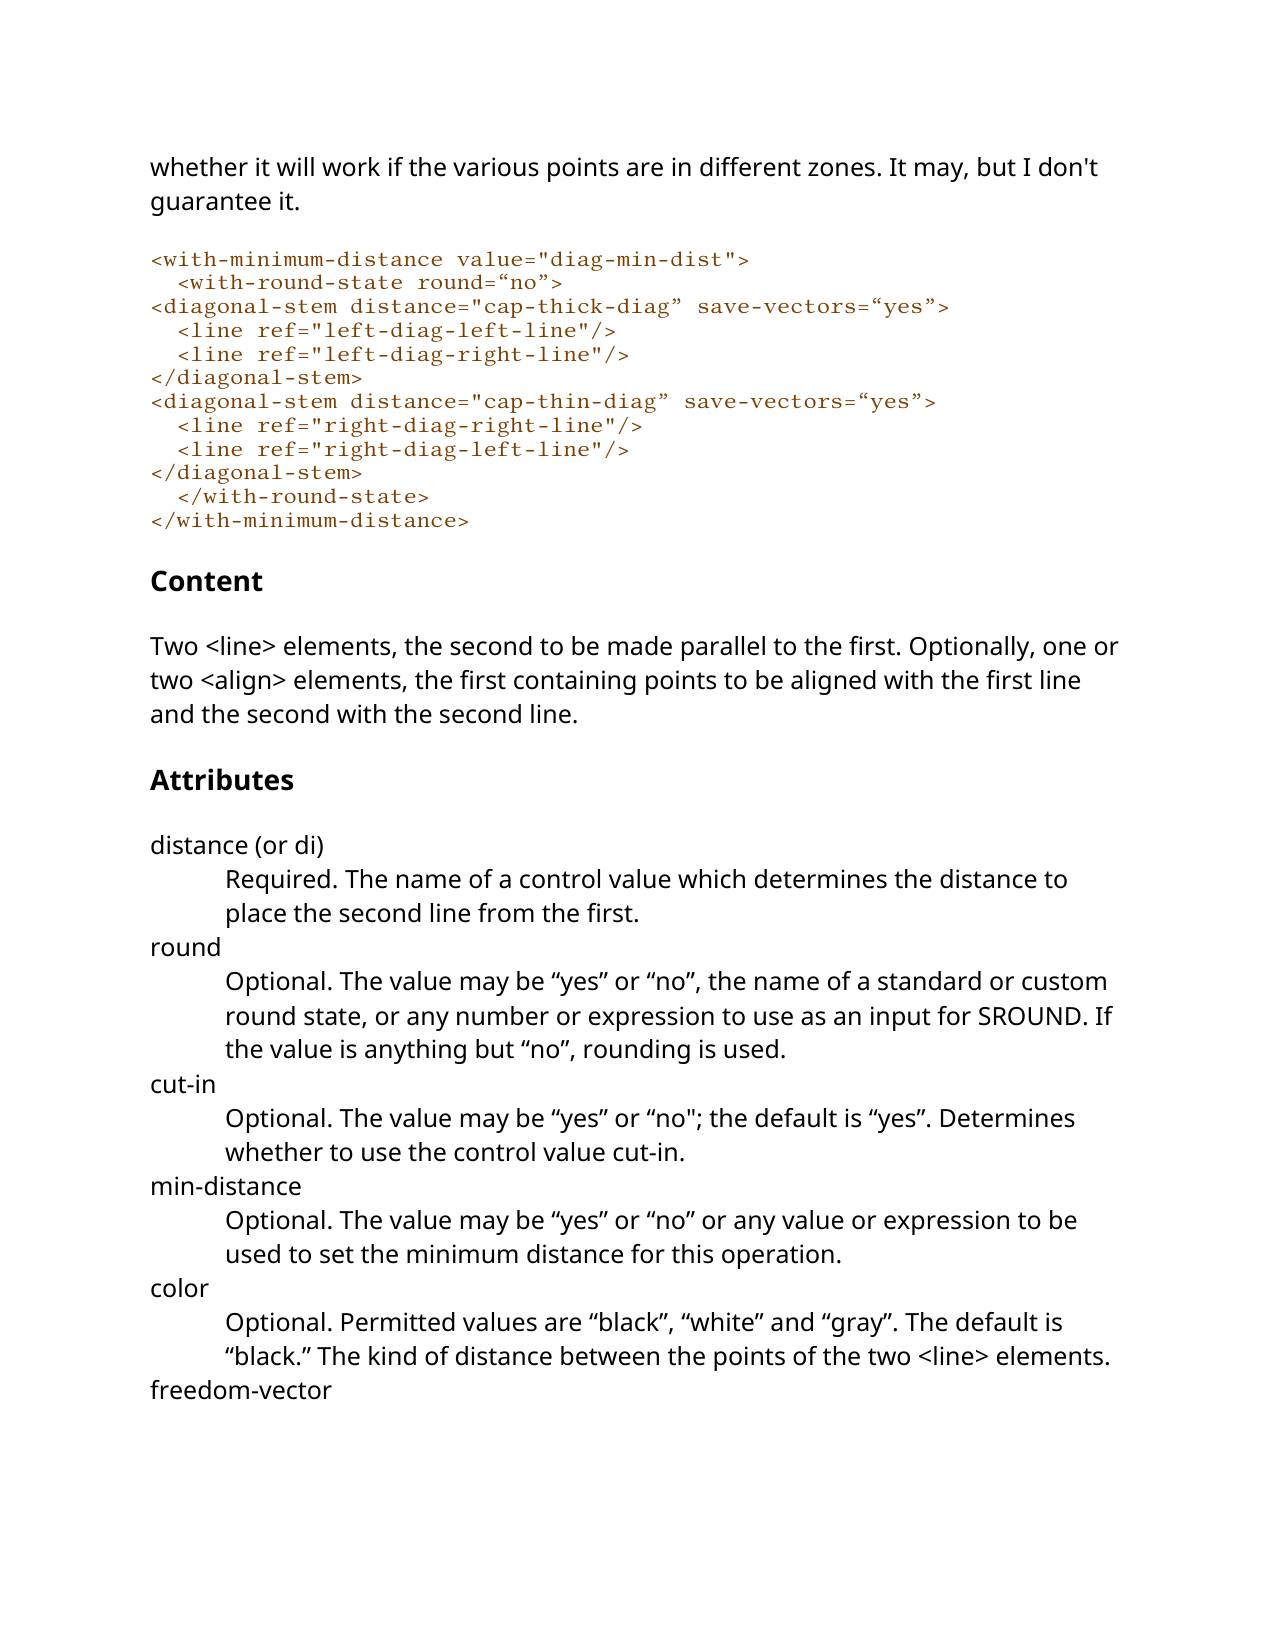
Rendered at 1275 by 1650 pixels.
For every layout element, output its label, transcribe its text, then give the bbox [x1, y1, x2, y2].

text whether it will work if the various points are in different zones. It may, but I don't guarantee it. [150, 150, 1125, 218]
text </with-minimum-distance> [150, 508, 1125, 532]
text distance (or di) [150, 828, 1125, 862]
subtitle Content [150, 561, 1125, 600]
text round [150, 930, 1125, 964]
text <with-round-state round=“no”> [150, 271, 1125, 295]
subtitle Attributes [150, 760, 1125, 799]
text <line ref="right-diag-left-line"/> [150, 437, 1125, 461]
text <diagonal-stem distance="cap-thick-diag” save-vectors=“yes”> [150, 295, 1125, 318]
text </diagonal-stem> [150, 461, 1125, 485]
text <line ref="left-diag-left-line"/> [150, 318, 1125, 342]
text </with-round-state> [150, 485, 1125, 508]
text Optional. The value may be “yes” or “no"; the default is “yes”. Determines whether to use the control value cut-in. [225, 1100, 1125, 1168]
text Required. The name of a control value which determines the distance to place the second line from the first. [225, 862, 1125, 930]
text min-distance [150, 1168, 1125, 1202]
text <with-minimum-distance value="diag-min-dist"> [150, 247, 1125, 271]
text </diagonal-stem> [150, 366, 1125, 390]
text color [150, 1271, 1125, 1305]
text <line ref="right-diag-right-line"/> [150, 413, 1125, 437]
text freedom-vector [150, 1373, 1125, 1407]
text Two <line> elements, the second to be made parallel to the first. Optionally, one or two <align> elements, the first containing points to be aligned with the first line and the second with the second line. [150, 629, 1125, 731]
text <line ref="left-diag-right-line"/> [150, 342, 1125, 366]
text Optional. Permitted values are “black”, “white” and “gray”. The default is “black.” The kind of distance between the points of the two <line> elements. [225, 1305, 1125, 1373]
text Optional. The value may be “yes” or “no” or any value or expression to be used to set the minimum distance for this operation. [225, 1202, 1125, 1271]
text <diagonal-stem distance="cap-thin-diag” save-vectors=“yes”> [150, 390, 1125, 413]
text Optional. The value may be “yes” or “no”, the name of a standard or custom round state, or any number or expression to use as an input for SROUND. If the value is anything but “no”, rounding is used. [225, 964, 1125, 1066]
text cut-in [150, 1066, 1125, 1100]
